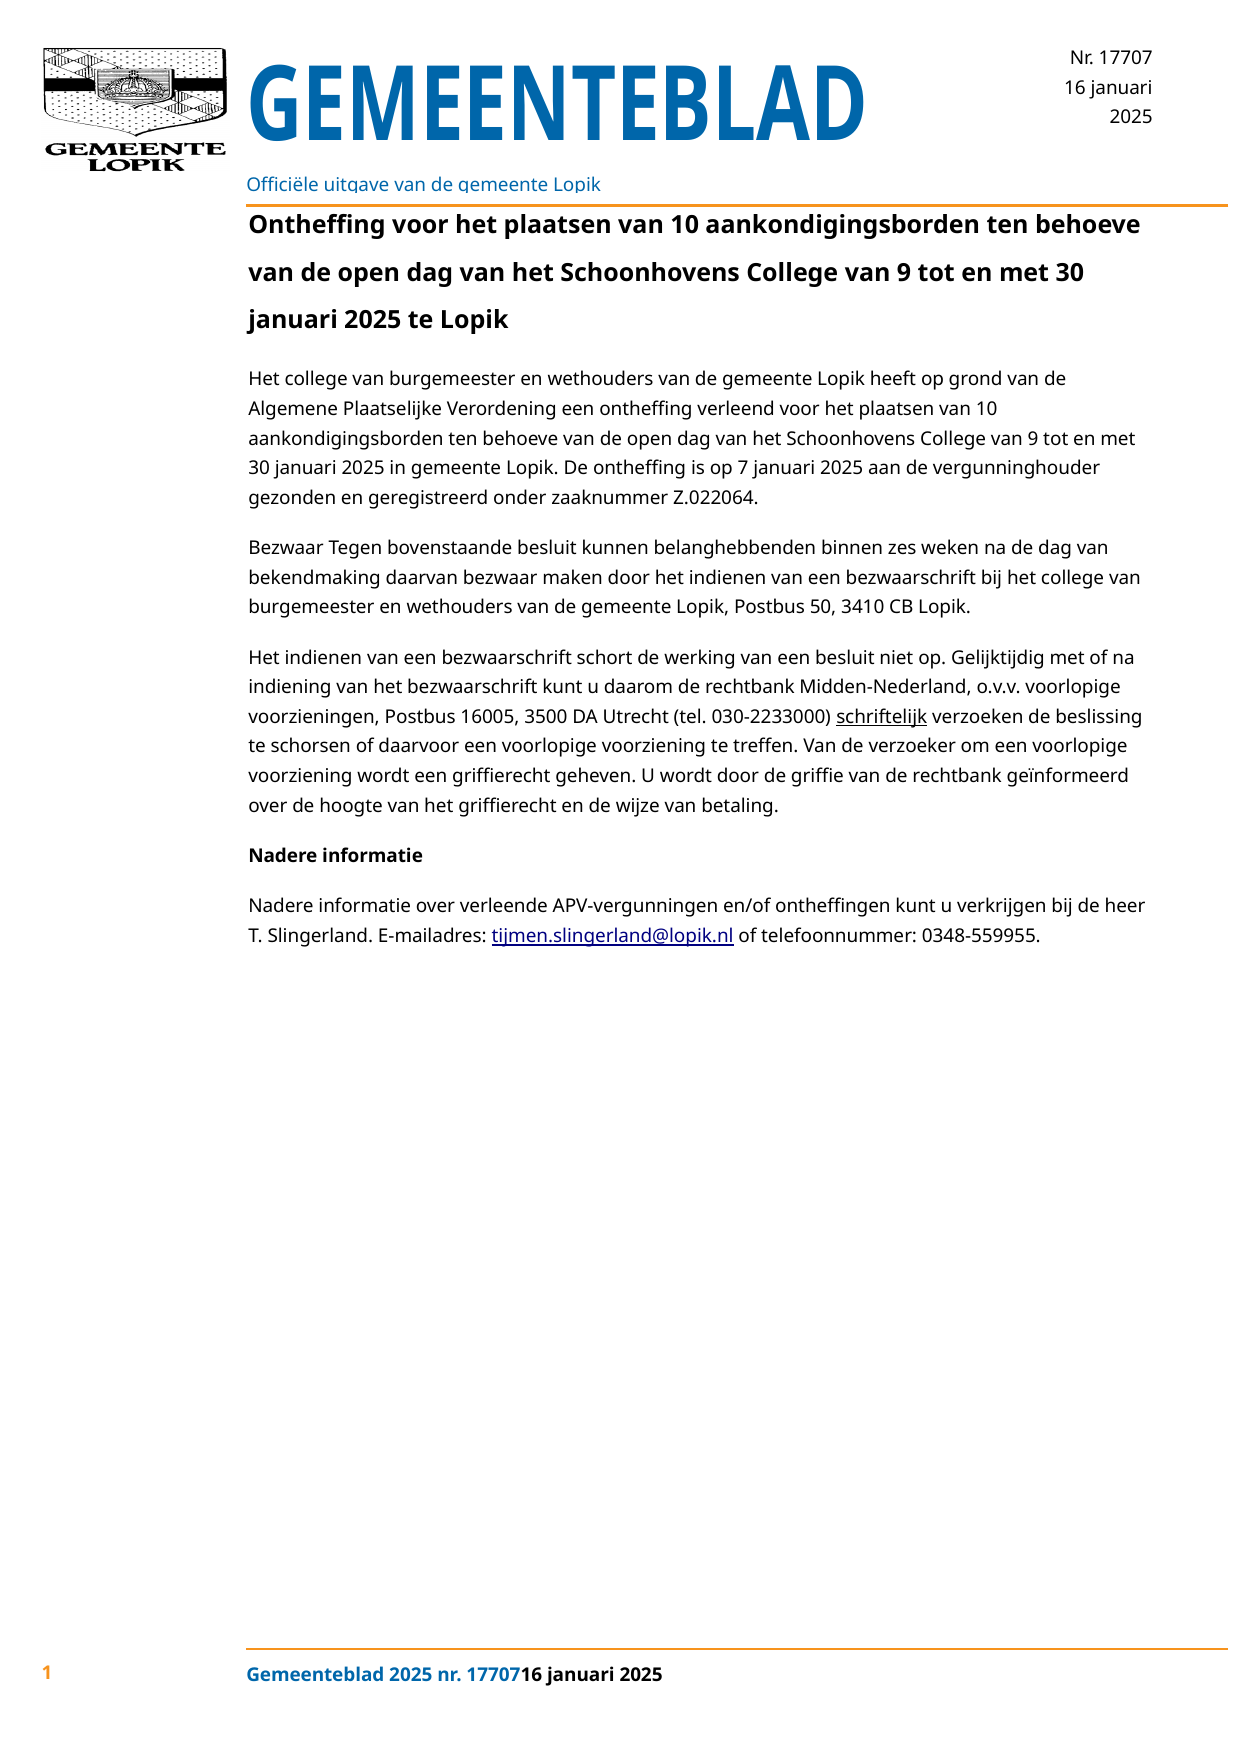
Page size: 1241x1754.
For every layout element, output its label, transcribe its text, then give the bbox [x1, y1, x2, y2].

text Bezwaar Tegen bovenstaande besluit kunnen belanghebbenden binnen zes weken na de dag van bekendmaking daarvan bezwaar maken door het indienen van een bezwaarschrift bij het college van burgemeester en wethouders van de gemeente Lopik, Postbus 50, 3410 CB Lopik. [248, 534, 1152, 619]
text Ontheffing voor het plaatsen van 10 aankondigingsborden ten behoeve van de open dag van het Schoonhovens College van 9 tot en met 30 januari 2025 te Lopik [248, 207, 1152, 336]
text Het indienen van een bezwaarschrift schort de werking van een besluit niet op. Gelijktijdig met of na indiening van het bezwaarschrift kunt u daarom de rechtbank Midden-Nederland, o.v.v. voorlopige voorzieningen, Postbus 16005, 3500 DA Utrecht (tel. 030-2233000) schriftelijk verzoeken de beslissing te schorsen of daarvoor een voorlopige voorziening te treffen. Van de verzoeker om een voorlopige voorziening wordt een griffierecht geheven. U wordt door de griffie van de rechtbank geïnformeerd over de hoogte van het griffierecht en de wijze van betaling. [248, 644, 1152, 817]
text Nadere informatie over verleende APV-vergunningen en/of ontheffingen kunt u verkrijgen bij de heer T. Slingerland. E-mailadres: tijmen.slingerland@lopik.nl of telefoonnummer: 0348-559955. [248, 893, 1152, 948]
text Het college van burgemeester en wethouders van de gemeente Lopik heeft op grond van de Algemene Plaatselijke Verordening een ontheffing verleend voor het plaatsen van 10 aankondigingsborden ten behoeve van de open dag van het Schoonhovens College van 9 tot en met 30 januari 2025 in gemeente Lopik. De ontheffing is op 7 januari 2025 aan de vergunninghouder gezonden en geregistreerd onder zaaknummer Z.022064. [248, 366, 1152, 509]
text Nadere informatie [248, 842, 1152, 868]
picture [41, 47, 231, 172]
